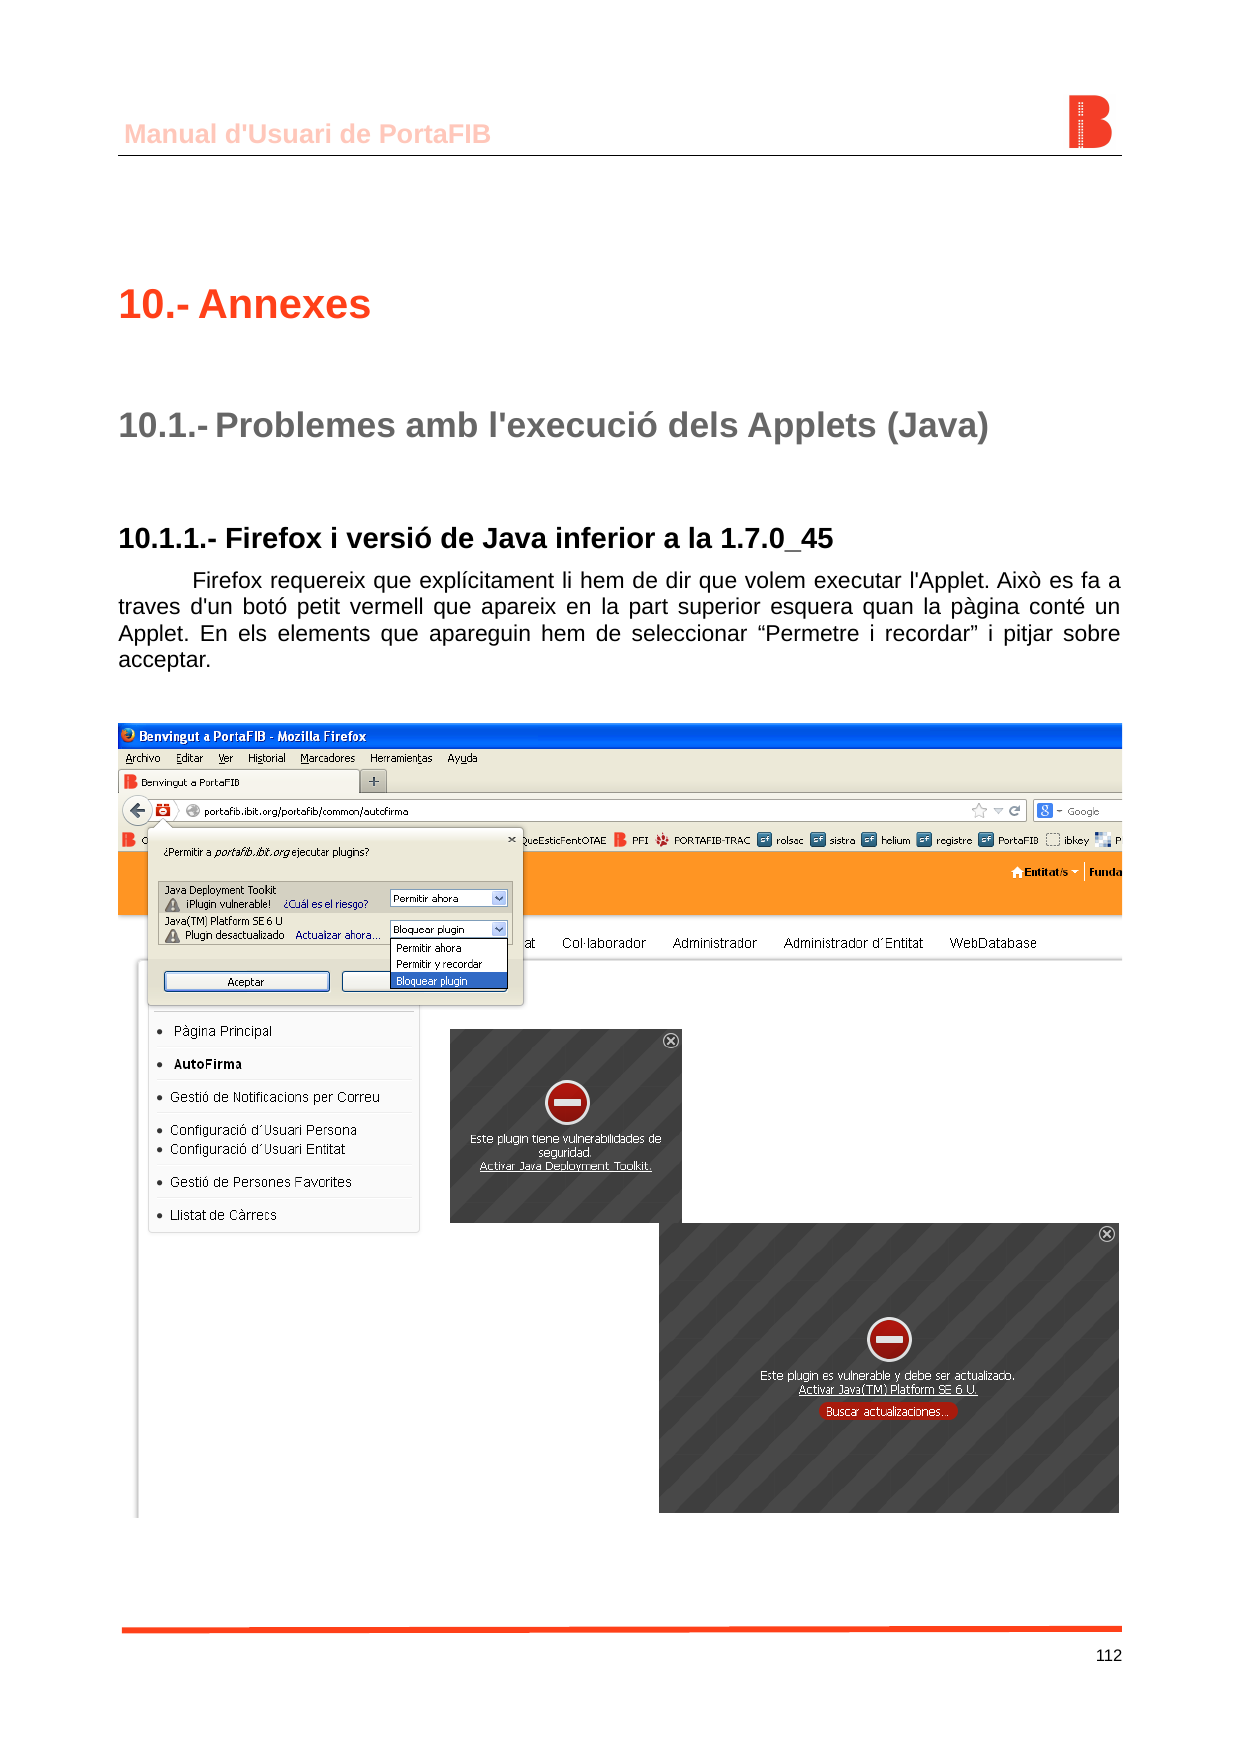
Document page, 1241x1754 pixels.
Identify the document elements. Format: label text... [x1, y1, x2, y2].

subtitle Annexes [118, 279, 1122, 327]
picture [118, 723, 1123, 1518]
subtitle Firefox i versió de Java inferior a la 1.7.0_45 [118, 521, 1122, 554]
subtitle Problemes amb l'execució dels Applets (Java) [118, 404, 1122, 444]
text Firefox requereix que explícitament li hem de dir que volem executar l'Applet. Això es fa a traves d'un botó petit vermell que apareix en la part superior esquera quan la pàgina conté un Applet. En els elements que apareguin hem de seleccionar “Permetre i recordar” i pitjar sobre acceptar. [118, 567, 1122, 672]
picture [1063, 94, 1117, 150]
